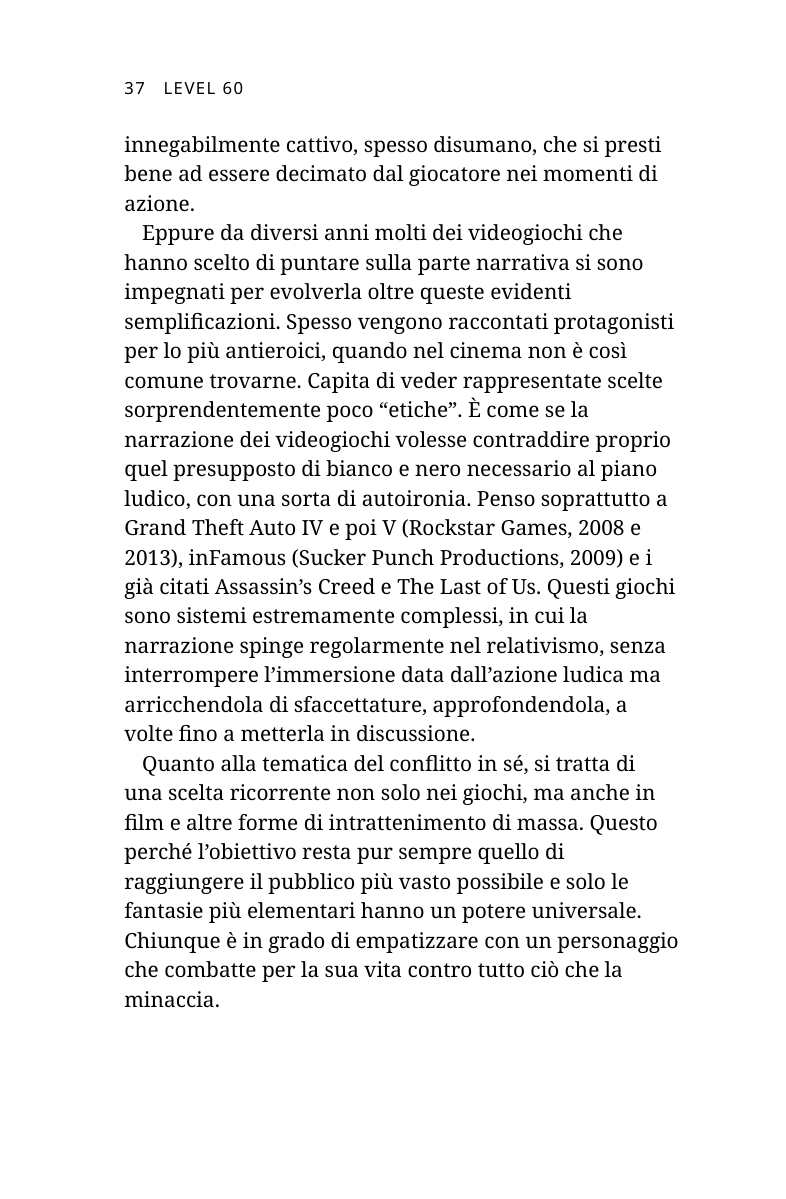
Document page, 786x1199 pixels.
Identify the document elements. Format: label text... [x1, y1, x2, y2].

text Eppure da diversi anni molti dei videogiochi che hanno scelto di puntare sulla parte narrativa si sono impegnati per evolverla oltre queste evidenti semplificazioni. Spesso vengono raccontati protagonisti per lo più antieroici, quando nel cinema non è così comune trovarne. Capita di veder rappresentate scelte sorprendentemente poco “etiche”. È come se la narrazione dei videogiochi volesse contraddire proprio quel presupposto di bianco e nero necessario al piano ludico, con una sorta di autoironia. Penso soprattutto a Grand Theft Auto IV e poi V (Rockstar Games, 2008 e 2013), inFamous (Sucker Punch Productions, 2009) e i già citati Assassin’s Creed e The Last of Us. Questi giochi sono sistemi estremamente complessi, in cui la narrazione spinge regolarmente nel relativismo, senza interrompere l’immersione data dall’azione ludica ma arricchendola di sfaccettature, approfondendola, a volte fino a metterla in discussione. [124, 217, 679, 748]
text Quanto alla tematica del conflitto in sé, si tratta di una scelta ricorrente non solo nei giochi, ma anche in film e altre forme di intrattenimento di massa. Questo perché l’obiettivo resta pur sempre quello di raggiungere il pubblico più vasto possibile e solo le fantasie più elementari hanno un potere universale. Chiunque è in grado di empatizzare con un personaggio che combatte per la sua vita contro tutto ciò che la minaccia. [124, 748, 679, 1013]
text innegabilmente cattivo, spesso disumano, che si presti bene ad essere decimato dal giocatore nei momenti di azione. [124, 129, 679, 217]
